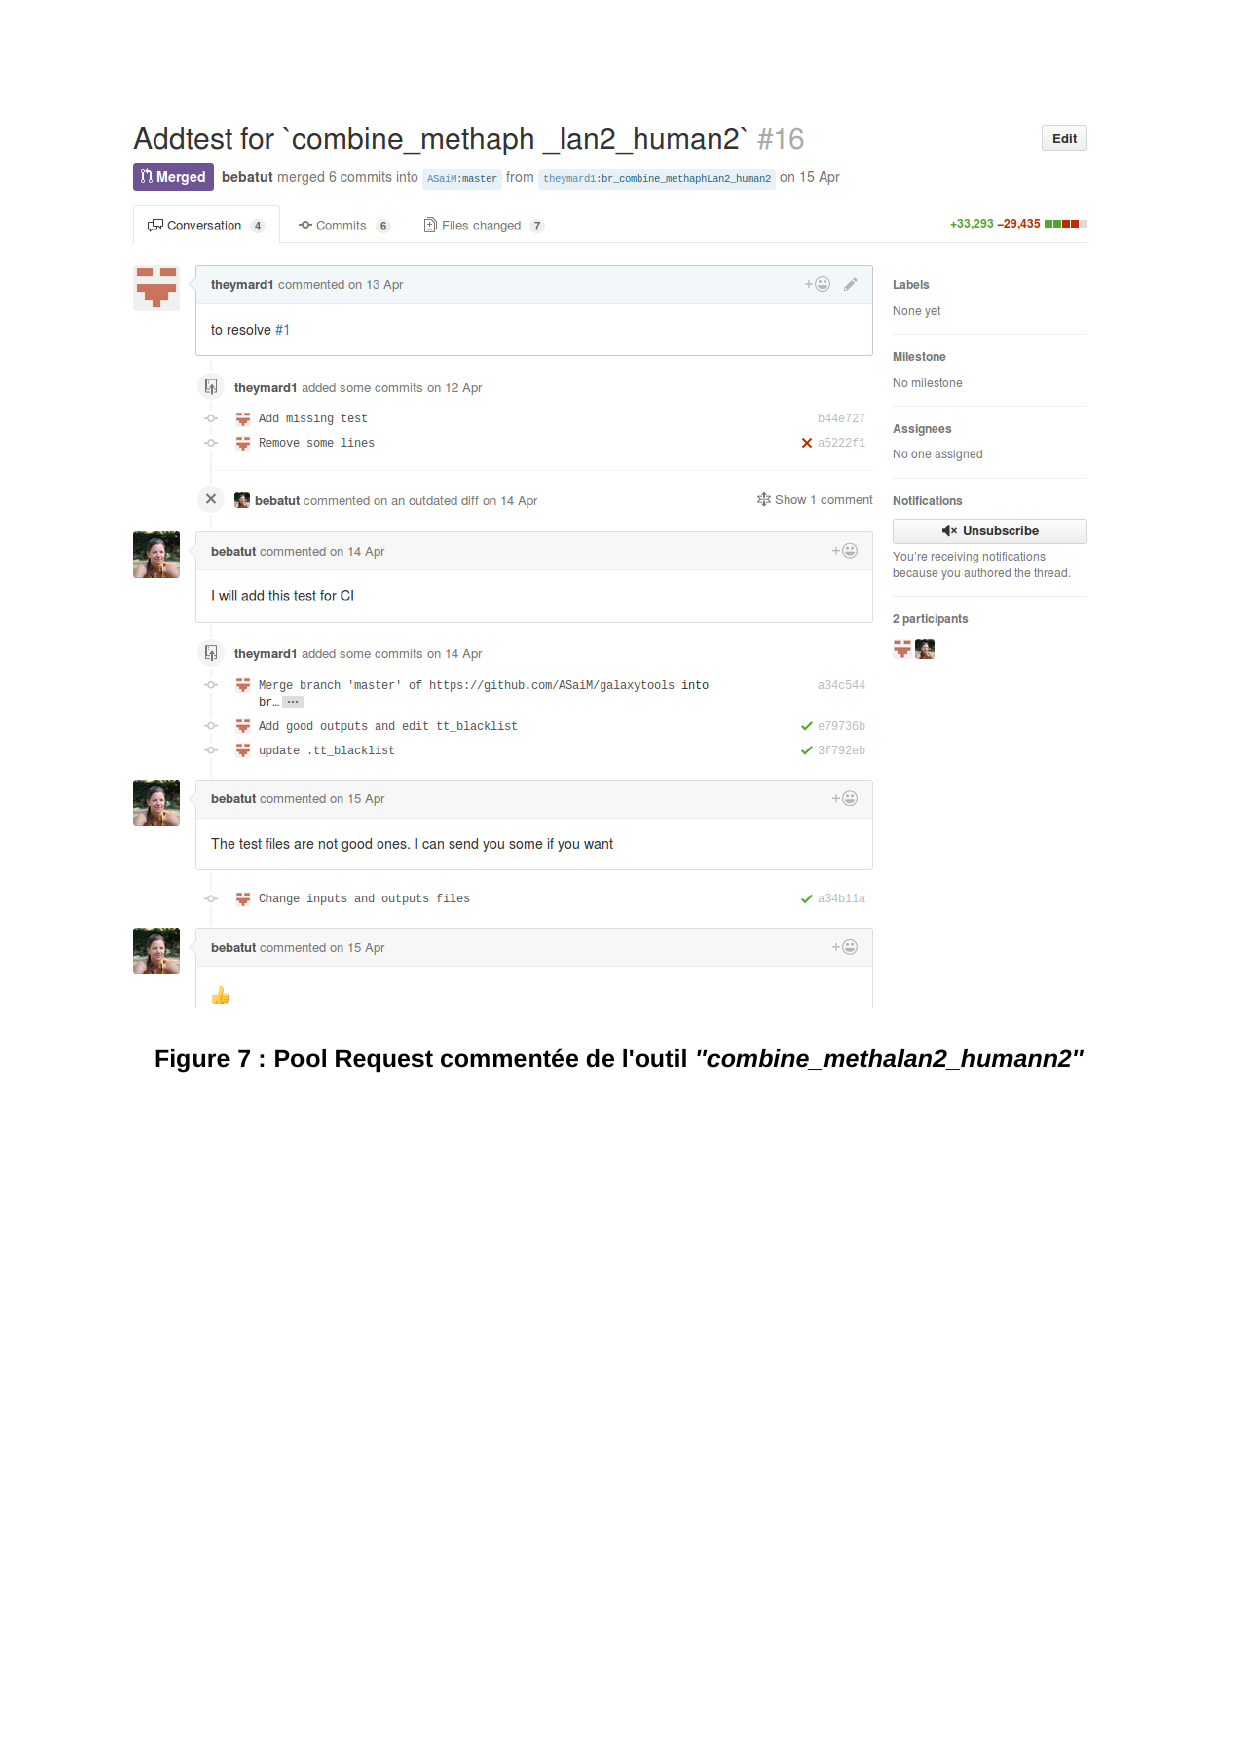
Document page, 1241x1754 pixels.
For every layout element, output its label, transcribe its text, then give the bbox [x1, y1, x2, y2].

text Figure 7 : Pool Request commentée de l'outil ''combine_methalan2_humann2'' [118, 1044, 1122, 1073]
picture [118, 118, 1123, 1008]
